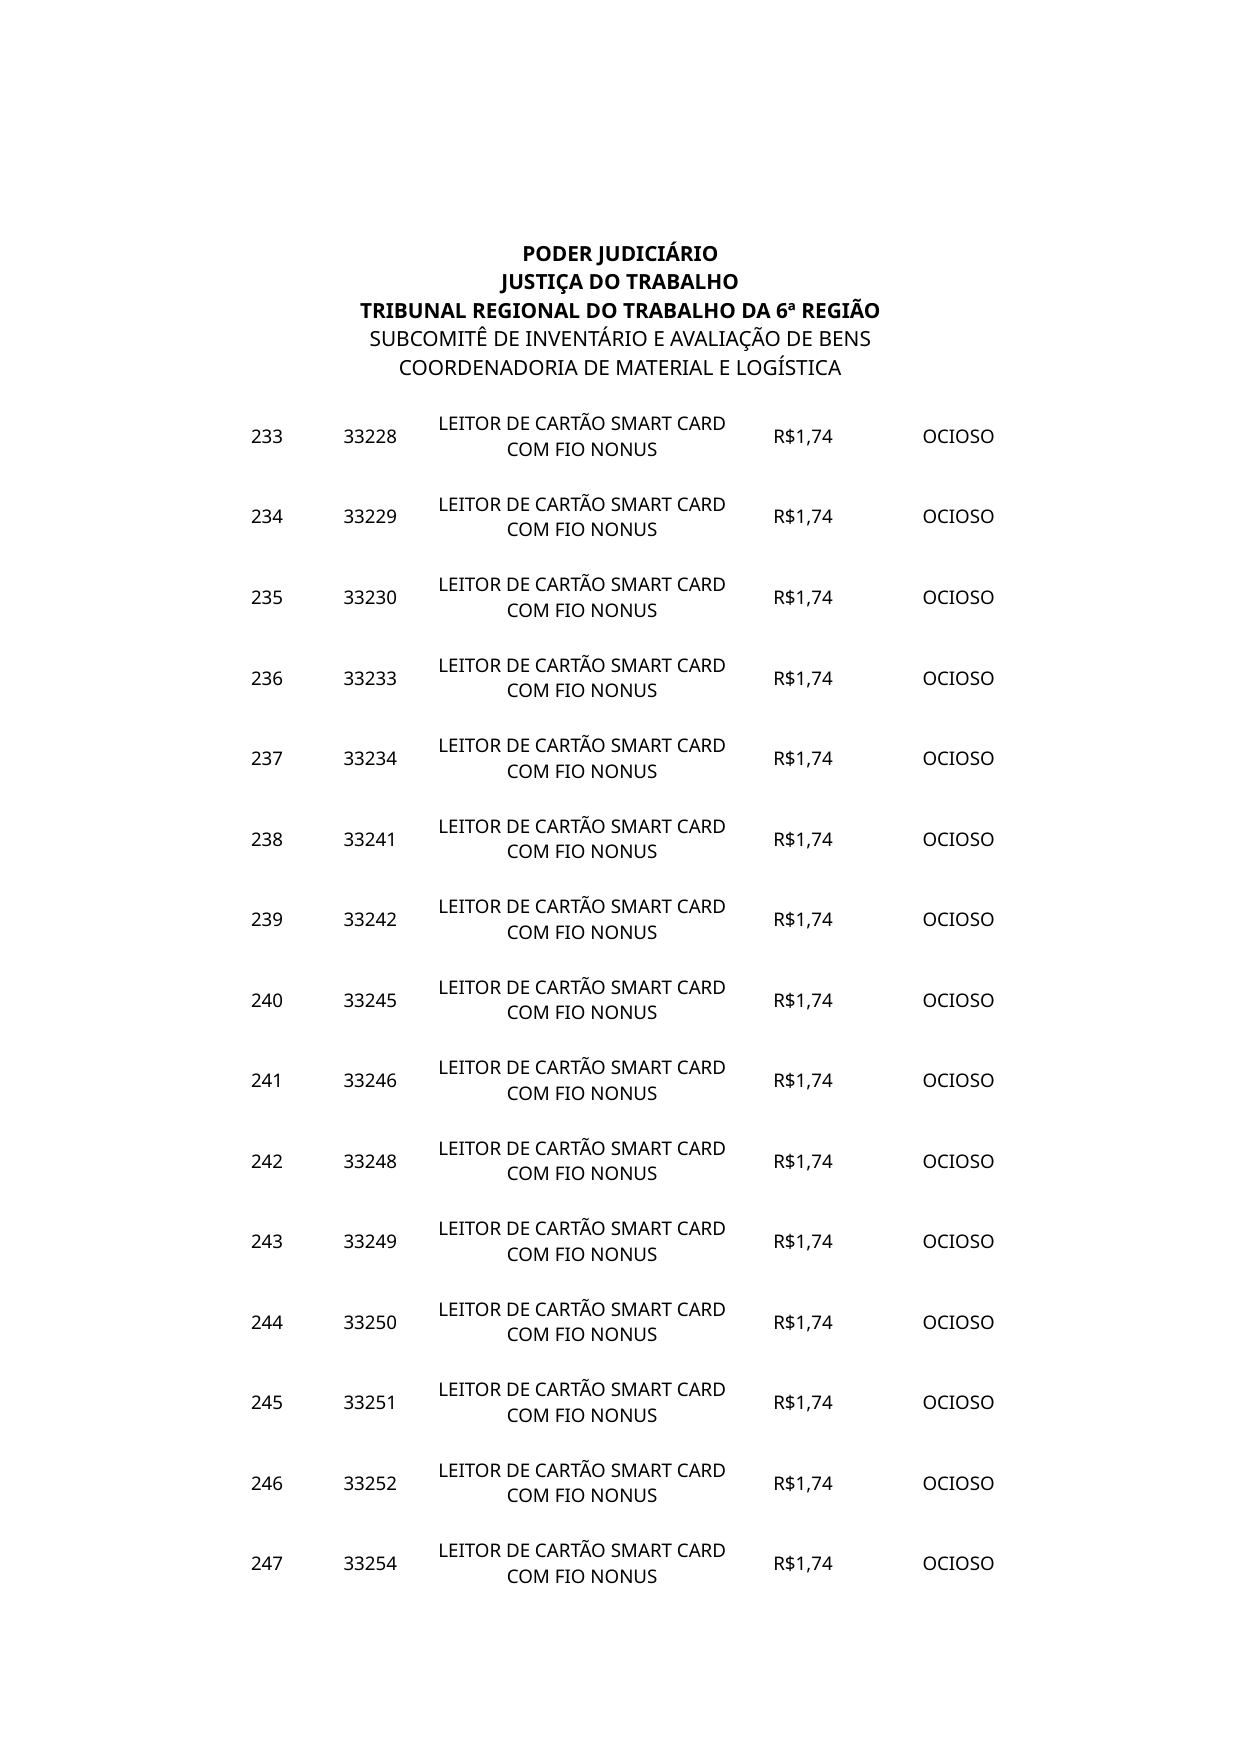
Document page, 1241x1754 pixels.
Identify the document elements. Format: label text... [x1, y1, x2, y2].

table_cell 245 [228, 1377, 305, 1457]
table_cell 33230 [305, 572, 434, 652]
table_cell 240 [228, 974, 305, 1055]
table_cell LEITOR DE CARTÃO SMART CARD COM FIO NONUS [435, 1216, 729, 1296]
table_cell 234 [228, 491, 305, 572]
table_cell LEITOR DE CARTÃO SMART CARD COM FIO NONUS [435, 411, 729, 491]
table_cell R$1,74 [729, 1377, 876, 1457]
table_cell 246 [228, 1457, 305, 1538]
table_cell 235 [228, 572, 305, 652]
table_cell 33234 [305, 733, 434, 813]
table_cell R$1,74 [729, 1135, 876, 1216]
table_cell R$1,74 [729, 411, 876, 491]
table_cell 33252 [305, 1457, 434, 1538]
table_cell 33228 [305, 411, 434, 491]
table_cell 241 [228, 1055, 305, 1135]
table_cell OCIOSO [876, 1457, 1041, 1538]
table_cell R$1,74 [729, 1538, 876, 1618]
table_cell 239 [228, 894, 305, 974]
table_cell 236 [228, 652, 305, 733]
table_cell LEITOR DE CARTÃO SMART CARD COM FIO NONUS [435, 491, 729, 572]
table_cell OCIOSO [876, 491, 1041, 572]
table_cell LEITOR DE CARTÃO SMART CARD COM FIO NONUS [435, 572, 729, 652]
table_cell 238 [228, 813, 305, 894]
table_cell LEITOR DE CARTÃO SMART CARD COM FIO NONUS [435, 813, 729, 894]
table_cell R$1,74 [729, 1457, 876, 1538]
table_cell R$1,74 [729, 733, 876, 813]
table_cell LEITOR DE CARTÃO SMART CARD COM FIO NONUS [435, 894, 729, 974]
table_cell R$1,74 [729, 1296, 876, 1377]
table_cell 33245 [305, 974, 434, 1055]
table_cell 33254 [305, 1538, 434, 1618]
table_cell OCIOSO [876, 733, 1041, 813]
table_cell OCIOSO [876, 894, 1041, 974]
table_cell LEITOR DE CARTÃO SMART CARD COM FIO NONUS [435, 1538, 729, 1618]
table_cell LEITOR DE CARTÃO SMART CARD COM FIO NONUS [435, 974, 729, 1055]
table_cell LEITOR DE CARTÃO SMART CARD COM FIO NONUS [435, 733, 729, 813]
table_cell 33249 [305, 1216, 434, 1296]
table_cell 33251 [305, 1377, 434, 1457]
table_cell R$1,74 [729, 572, 876, 652]
table_cell LEITOR DE CARTÃO SMART CARD COM FIO NONUS [435, 1457, 729, 1538]
table_cell R$1,74 [729, 974, 876, 1055]
table_cell R$1,74 [729, 491, 876, 572]
table_cell 233 [228, 411, 305, 491]
table_cell OCIOSO [876, 1377, 1041, 1457]
table_cell 33229 [305, 491, 434, 572]
table_cell OCIOSO [876, 813, 1041, 894]
table_cell R$1,74 [729, 1216, 876, 1296]
table_cell LEITOR DE CARTÃO SMART CARD COM FIO NONUS [435, 1377, 729, 1457]
table_cell 243 [228, 1216, 305, 1296]
table_cell 33233 [305, 652, 434, 733]
table_cell LEITOR DE CARTÃO SMART CARD COM FIO NONUS [435, 1296, 729, 1377]
table_cell OCIOSO [876, 1538, 1041, 1618]
table_cell OCIOSO [876, 572, 1041, 652]
table_cell OCIOSO [876, 1055, 1041, 1135]
table_cell OCIOSO [876, 411, 1041, 491]
table_cell R$1,74 [729, 813, 876, 894]
table_cell OCIOSO [876, 1216, 1041, 1296]
table_cell OCIOSO [876, 652, 1041, 733]
table_cell LEITOR DE CARTÃO SMART CARD COM FIO NONUS [435, 1055, 729, 1135]
table_cell 33246 [305, 1055, 434, 1135]
table_cell OCIOSO [876, 1135, 1041, 1216]
table_cell 33250 [305, 1296, 434, 1377]
table_cell OCIOSO [876, 974, 1041, 1055]
table_cell 247 [228, 1538, 305, 1618]
table_cell 33241 [305, 813, 434, 894]
table_cell OCIOSO [876, 1296, 1041, 1377]
table_cell R$1,74 [729, 652, 876, 733]
table_cell 242 [228, 1135, 305, 1216]
table_cell 244 [228, 1296, 305, 1377]
table_cell 237 [228, 733, 305, 813]
table_cell 33242 [305, 894, 434, 974]
table_cell LEITOR DE CARTÃO SMART CARD COM FIO NONUS [435, 652, 729, 733]
table_cell R$1,74 [729, 894, 876, 974]
table_cell LEITOR DE CARTÃO SMART CARD COM FIO NONUS [435, 1135, 729, 1216]
table_cell R$1,74 [729, 1055, 876, 1135]
table_cell 33248 [305, 1135, 434, 1216]
